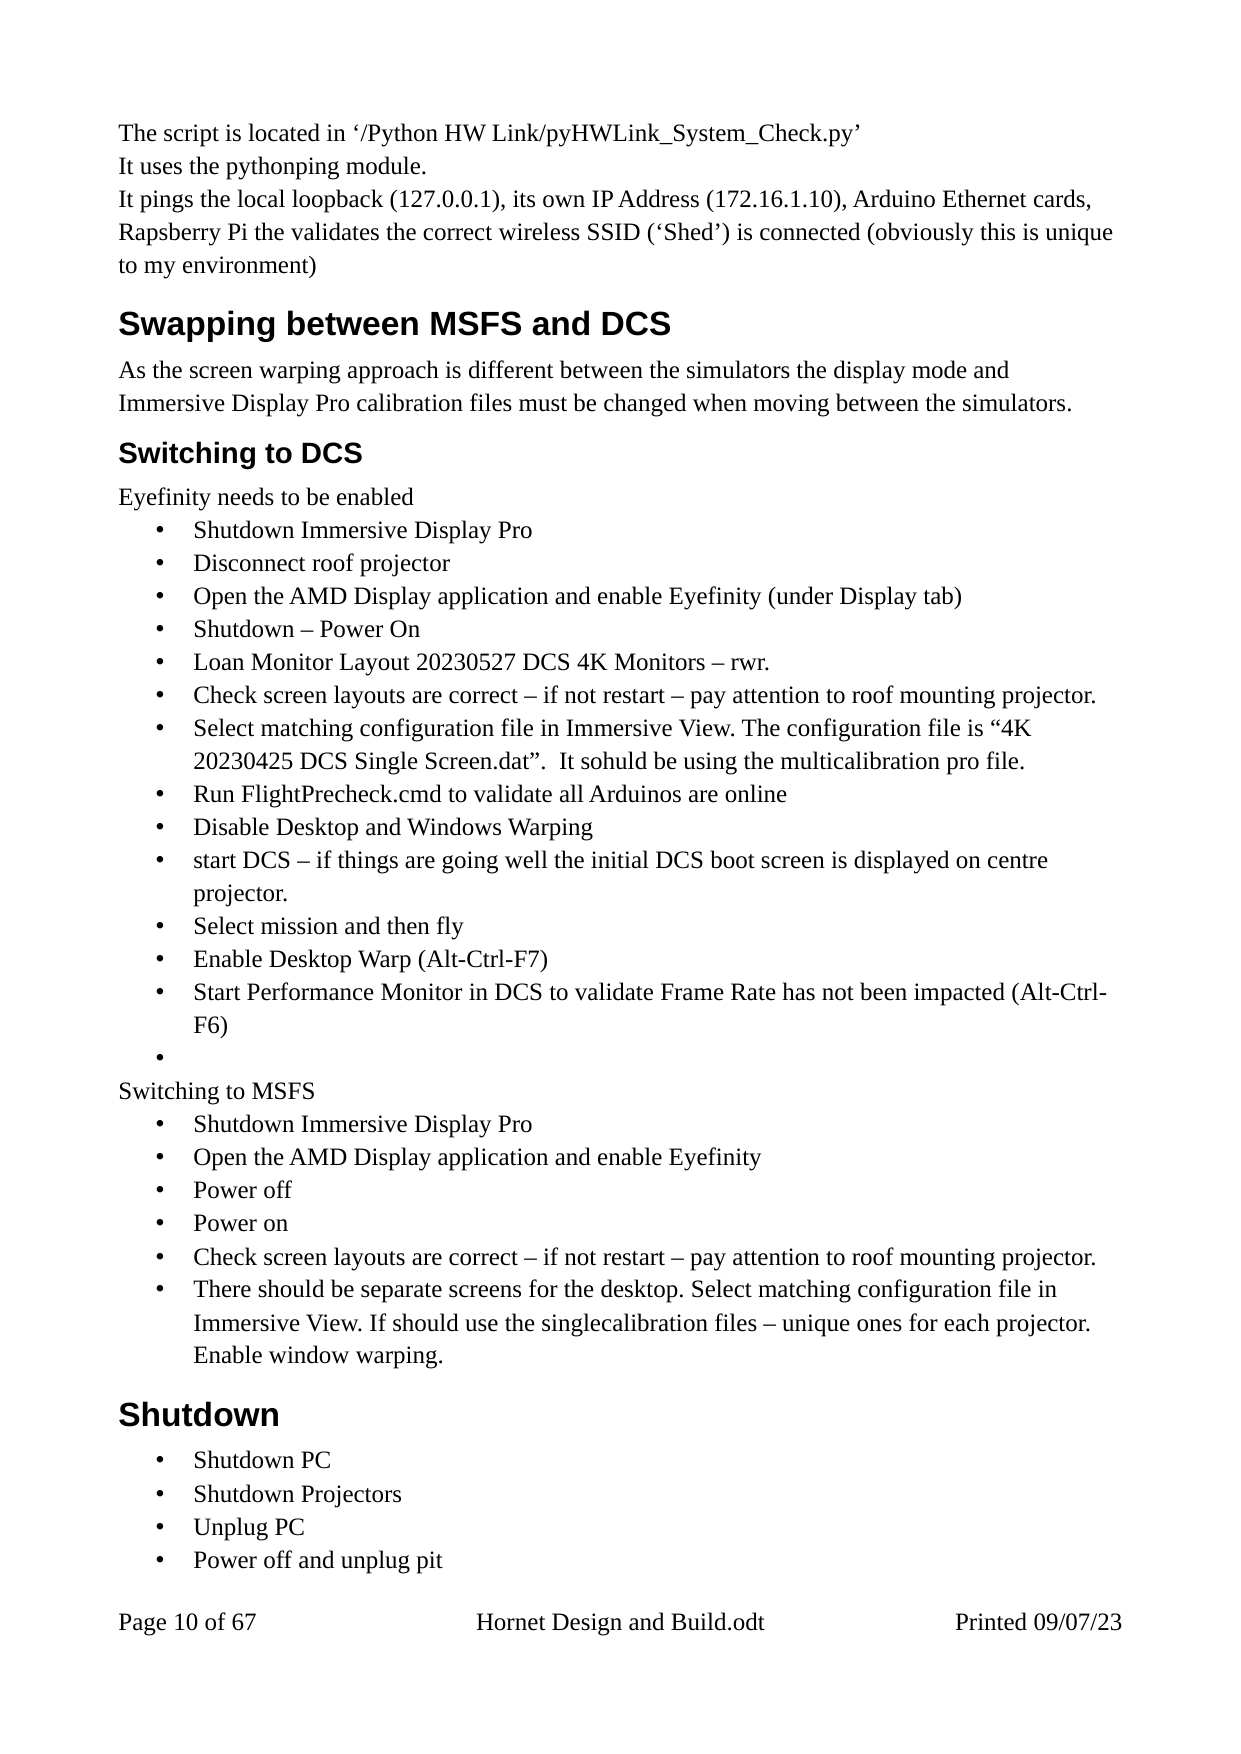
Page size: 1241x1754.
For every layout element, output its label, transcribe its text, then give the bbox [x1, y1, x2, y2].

list Shutdown Immersive Display Pro [156, 1109, 1122, 1138]
list Select matching configuration file in Immersive View. The configuration file is “4K 20230425 DCS Single Screen.dat”. It sohuld be using the multicalibration pro file. [156, 713, 1122, 775]
list start DCS – if things are going well the initial DCS boot screen is displayed on centre projector. [156, 845, 1122, 907]
list Check screen layouts are correct – if not restart – pay attention to roof mounting projector. [156, 680, 1122, 709]
text Switching to MSFS [118, 1076, 1122, 1105]
list Run FlightPrecheck.cmd to validate all Arduinos are online [156, 779, 1122, 808]
list Open the AMD Display application and enable Eyefinity [156, 1142, 1122, 1171]
text It uses the pythonping module. [118, 151, 1122, 180]
list Disconnect roof projector [156, 548, 1122, 577]
text The script is located in ‘/Python HW Link/pyHWLink_System_Check.py’ [118, 118, 1122, 147]
subtitle Switching to DCS [118, 436, 1122, 469]
subtitle Shutdown [118, 1394, 1122, 1433]
text It pings the local loopback (127.0.0.1), its own IP Address (172.16.1.10), Arduino Ethernet cards, Rapsberry Pi the validates the correct wireless SSID (‘Shed’) is connected (obviously this is unique to my environment) [118, 184, 1122, 279]
list Shutdown PC [156, 1446, 1122, 1474]
list Shutdown Projectors [156, 1479, 1122, 1507]
list Loan Monitor Layout 20230527 DCS 4K Monitors – rwr. [156, 647, 1122, 676]
text Eyefinity needs to be enabled [118, 482, 1122, 511]
list Select mission and then fly [156, 911, 1122, 940]
list Disable Desktop and Windows Warping [156, 812, 1122, 841]
list Check screen layouts are correct – if not restart – pay attention to roof mounting projector. [156, 1242, 1122, 1270]
list Power off [156, 1176, 1122, 1204]
text As the screen warping approach is different between the simulators the display mode and Immersive Display Pro calibration files must be changed when moving between the simulators. [118, 355, 1122, 417]
list Unplug PC [156, 1512, 1122, 1540]
list Shutdown – Power On [156, 614, 1122, 643]
list Shutdown Immersive Display Pro [156, 515, 1122, 544]
list Open the AMD Display application and enable Eyefinity (under Display tab) [156, 581, 1122, 610]
list Enable Desktop Warp (Alt-Ctrl-F7) [156, 944, 1122, 973]
list There should be separate screens for the desktop. Select matching configuration file in Immersive View. If should use the singlecalibration files – unique ones for each projector. Enable window warping. [156, 1274, 1122, 1369]
list Power off and unplug pit [156, 1545, 1122, 1573]
subtitle Swapping between MSFS and DCS [118, 304, 1122, 343]
list Power on [156, 1208, 1122, 1237]
list Start Performance Monitor in DCS to validate Frame Rate has not been impacted (Alt-Ctrl-F6) [156, 977, 1122, 1039]
